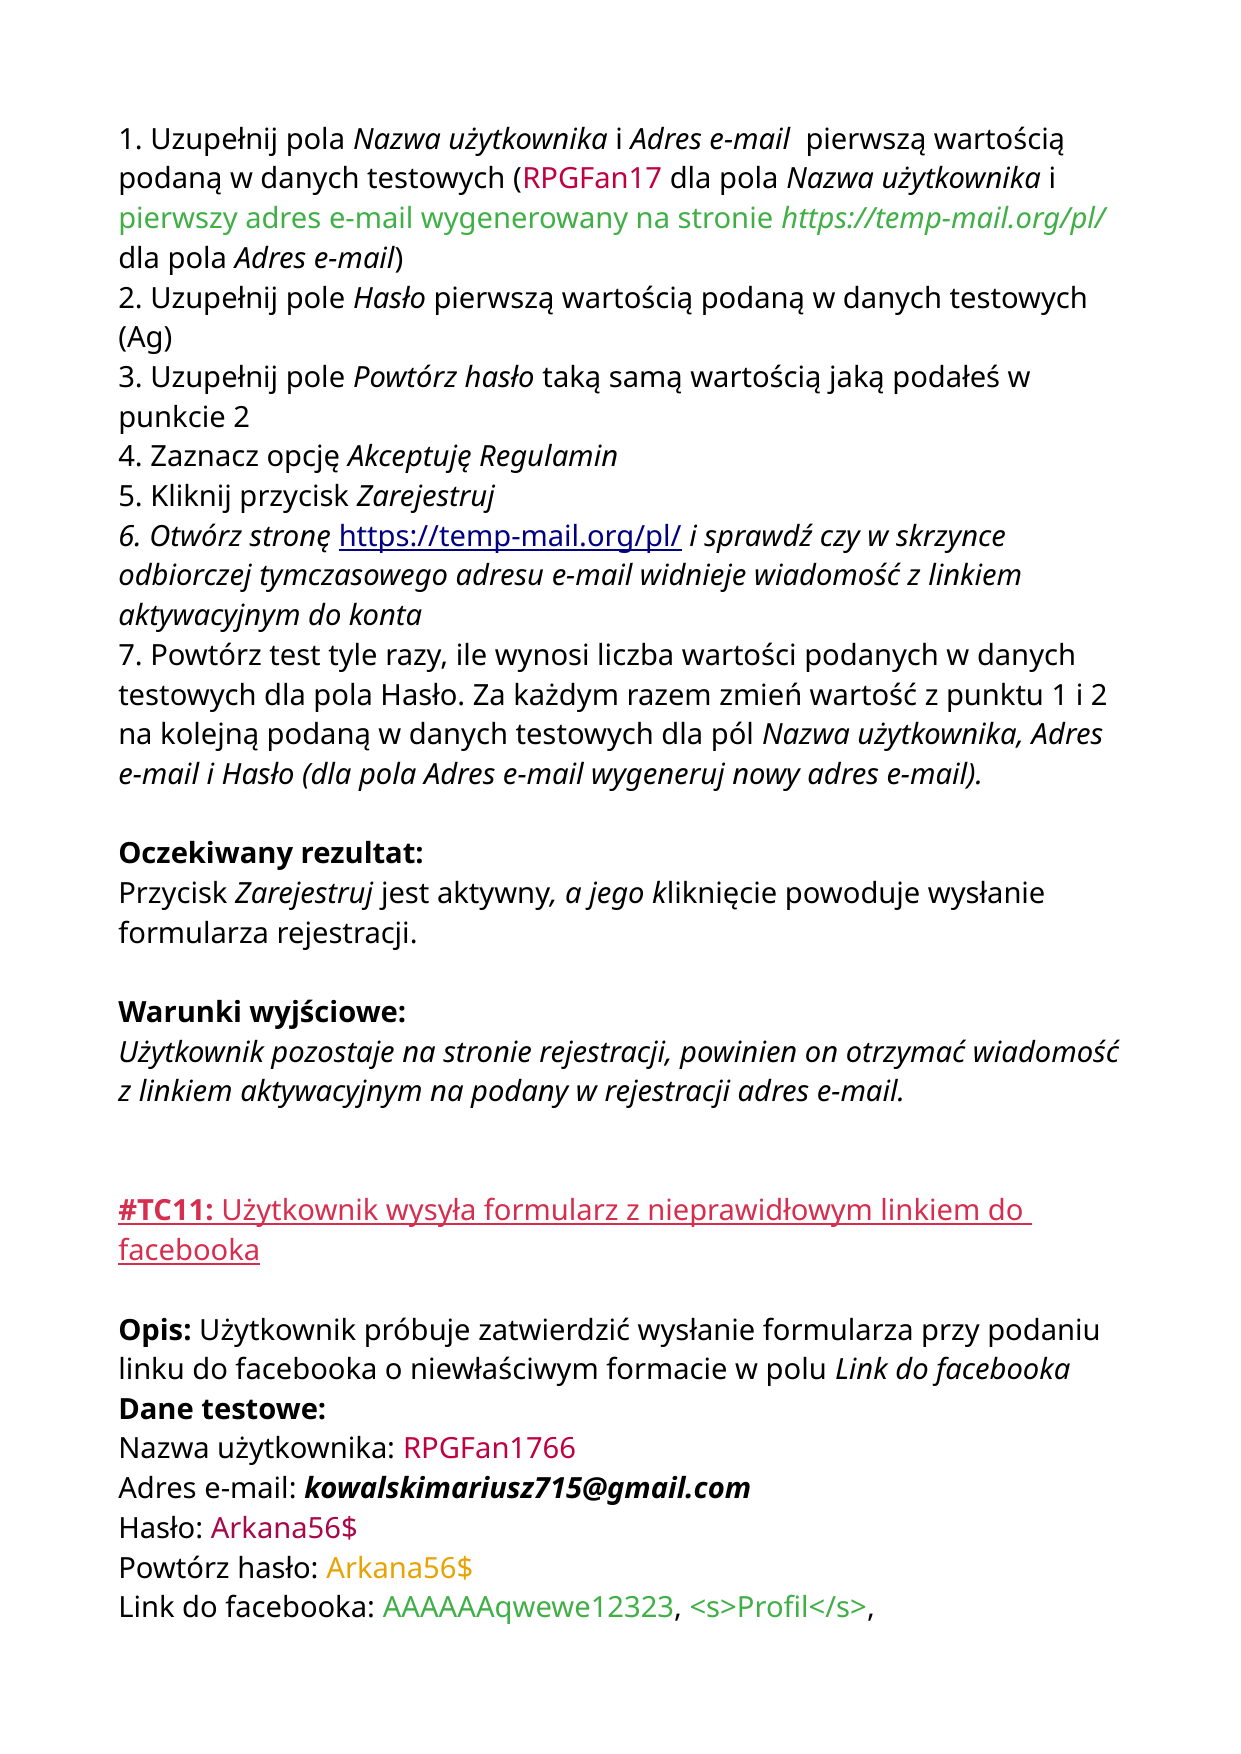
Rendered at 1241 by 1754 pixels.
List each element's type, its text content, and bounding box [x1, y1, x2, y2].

text Link do facebooka: AAAAAAqwewe12323, <s>Profil</s>, [118, 1587, 1122, 1626]
text Opis: Użytkownik próbuje zatwierdzić wysłanie formularza przy podaniu linku do facebooka o niewłaściwym formacie w polu Link do facebooka [118, 1309, 1122, 1388]
text 1. Uzupełnij pola Nazwa użytkownika i Adres e-mail pierwszą wartością podaną w danych testowych (RPGFan17 dla pola Nazwa użytkownika i pierwszy adres e-mail wygenerowany na stronie https://temp-mail.org/pl/ dla pola Adres e-mail) [118, 118, 1122, 277]
text Użytkownik pozostaje na stronie rejestracji, powinien on otrzymać wiadomość z linkiem aktywacyjnym na podany w rejestracji adres e-mail. [118, 1031, 1122, 1110]
text Przycisk Zarejestruj jest aktywny, a jego kliknięcie powoduje wysłanie formularza rejestracji. [118, 872, 1122, 952]
text 7. Powtórz test tyle razy, ile wynosi liczba wartości podanych w danych testowych dla pola Hasło. Za każdym razem zmień wartość z punktu 1 i 2 na kolejną podaną w danych testowych dla pól Nazwa użytkownika, Adres e-mail i Hasło (dla pola Adres e-mail wygeneruj nowy adres e-mail). [118, 634, 1122, 793]
text 2. Uzupełnij pole Hasło pierwszą wartością podaną w danych testowych (Ag) [118, 277, 1122, 356]
text #TC11: Użytkownik wysyła formularz z nieprawidłowym linkiem do facebooka [118, 1190, 1122, 1269]
text 3. Uzupełnij pole Powtórz hasło taką samą wartością jaką podałeś w punkcie 2 [118, 356, 1122, 436]
text Dane testowe: [118, 1388, 1122, 1428]
text Oczekiwany rezultat: [118, 832, 1122, 872]
text Hasło: Arkana56$ [118, 1507, 1122, 1547]
text Adres e-mail: kowalskimariusz715@gmail.com [118, 1467, 1122, 1507]
text Warunki wyjściowe: [118, 991, 1122, 1031]
text 6. Otwórz stronę https://temp-mail.org/pl/ i sprawdź czy w skrzynce odbiorczej tymczasowego adresu e-mail widnieje wiadomość z linkiem aktywacyjnym do konta [118, 515, 1122, 634]
text 4. Zaznacz opcję Akceptuję Regulamin [118, 436, 1122, 475]
text Nazwa użytkownika: RPGFan1766 [118, 1428, 1122, 1467]
text Powtórz hasło: Arkana56$ [118, 1547, 1122, 1587]
text 5. Kliknij przycisk Zarejestruj [118, 475, 1122, 515]
